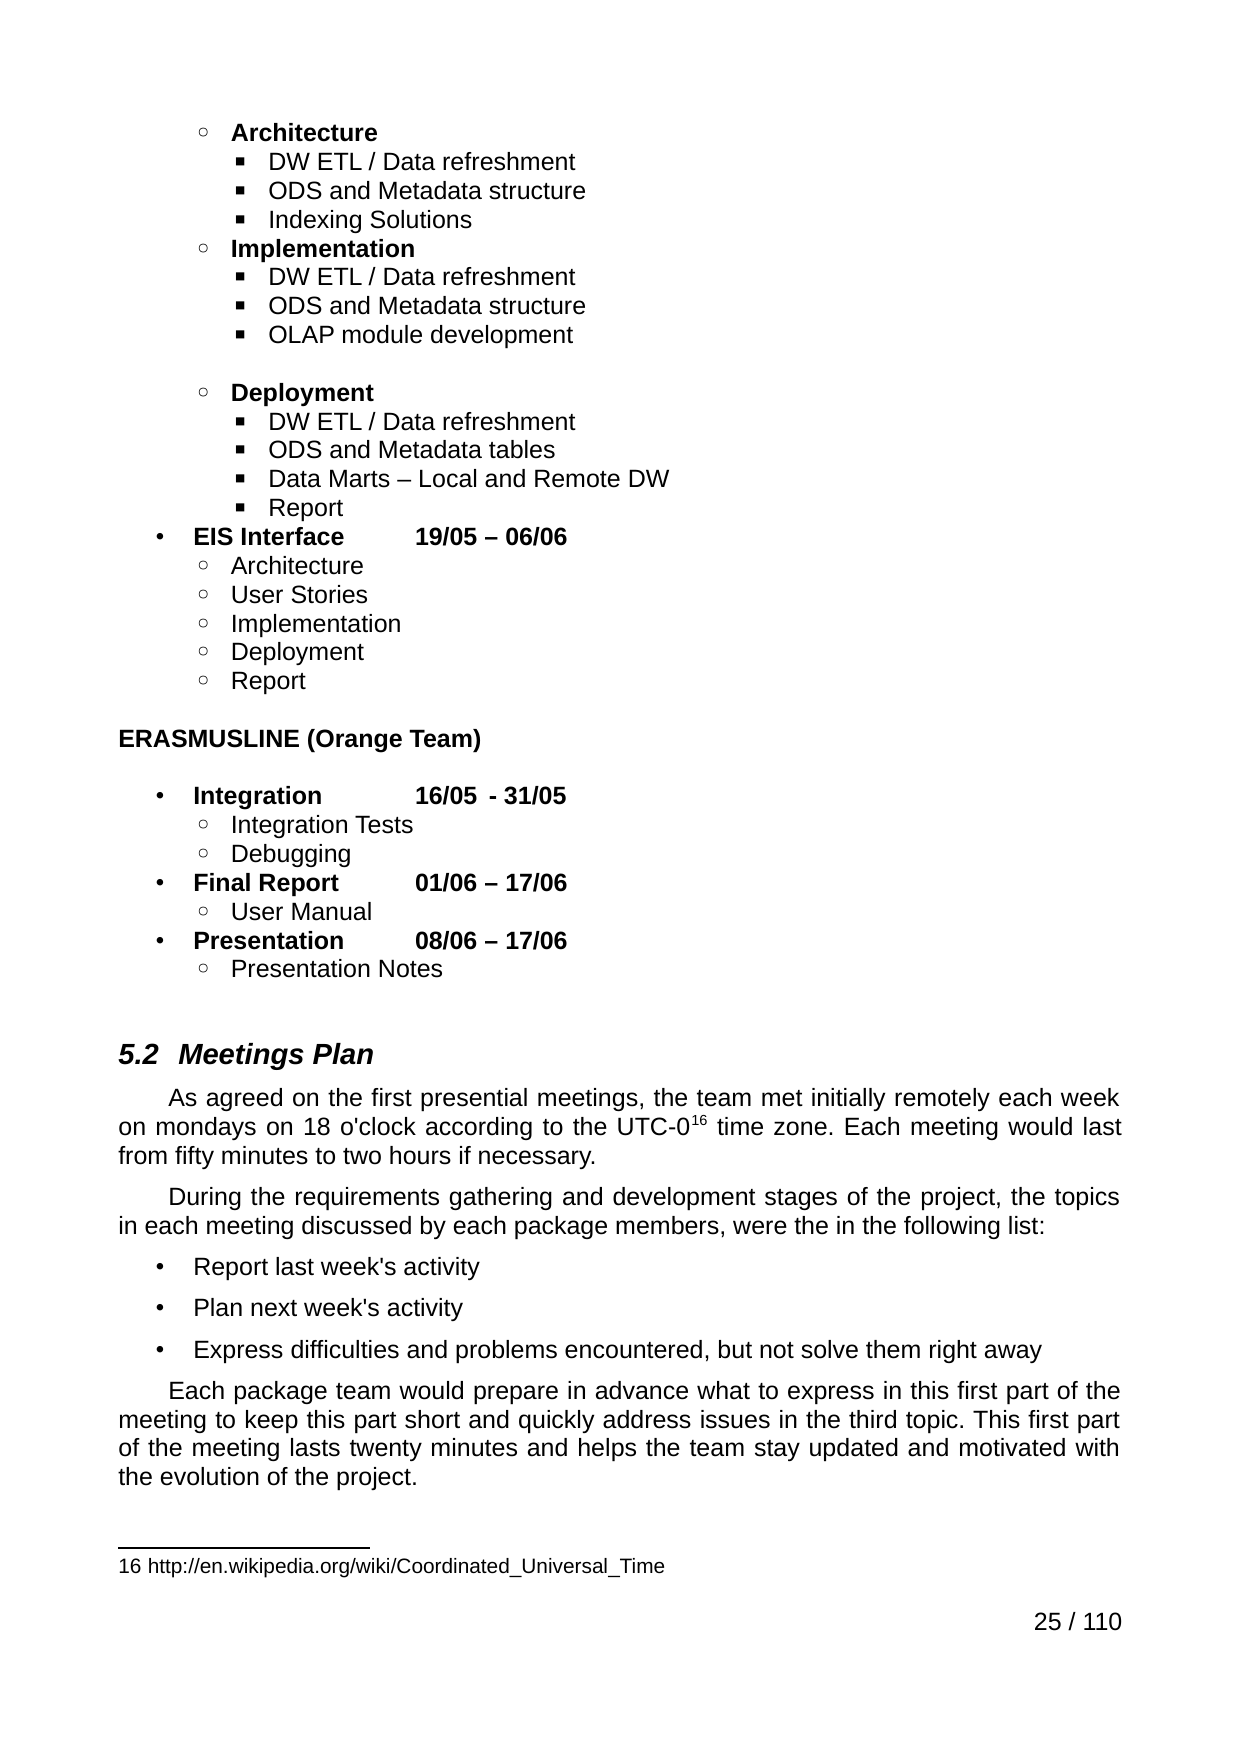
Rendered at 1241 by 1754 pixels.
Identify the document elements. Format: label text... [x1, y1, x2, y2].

list Presentation Notes [193, 954, 1122, 983]
list DW ETL / Data refreshment [231, 147, 1122, 176]
list Report [193, 666, 1122, 695]
list Deployment [193, 378, 1122, 407]
list DW ETL / Data refreshment [231, 407, 1122, 435]
list Debugging [193, 839, 1122, 868]
list User Manual [193, 897, 1122, 926]
list Implementation [193, 608, 1122, 637]
list Deployment [193, 637, 1122, 666]
text As agreed on the first presential meetings, the team met initially remotely each week on mondays on 18 o'clock according to the UTC-0 time zone. Each meeting would last from fifty minutes to two hours if necessary. [118, 1083, 1122, 1169]
list ODS and Metadata structure [231, 291, 1122, 320]
list ODS and Metadata tables [231, 435, 1122, 464]
list Final Report 01/06 – 17/06 [156, 868, 1122, 897]
list User Stories [193, 580, 1122, 608]
list Implementation [193, 233, 1122, 262]
list Plan next week's activity [156, 1293, 1122, 1322]
list Presentation 08/06 – 17/06 [156, 926, 1122, 954]
list Architecture [193, 118, 1122, 147]
text ERASMUSLINE (Orange Team) [118, 724, 1122, 753]
list Report last week's activity [156, 1252, 1122, 1281]
list ODS and Metadata structure [231, 176, 1122, 205]
text http://en.wikipedia.org/wiki/Coordinated_Universal_Time [118, 1554, 1122, 1578]
subtitle Meetings Plan [118, 1037, 1122, 1071]
list OLAP module development [231, 320, 1122, 349]
text During the requirements gathering and development stages of the project, the topics in each meeting discussed by each package members, were the in the following list: [118, 1182, 1122, 1239]
list Architecture [193, 551, 1122, 580]
list Integration Tests [193, 810, 1122, 839]
list Indexing Solutions [231, 205, 1122, 233]
list EIS Interface 19/05 – 06/06 [156, 522, 1122, 551]
text Each package team would prepare in advance what to express in this first part of the meeting to keep this part short and quickly address issues in the third topic. This first part of the meeting lasts twenty minutes and helps the team stay updated and motivated with the evolution of the project. [118, 1376, 1122, 1491]
list Integration 16/05 - 31/05 [156, 781, 1122, 810]
list Data Marts – Local and Remote DW [231, 464, 1122, 493]
list Express difficulties and problems encountered, but not solve them right away [156, 1334, 1122, 1363]
list DW ETL / Data refreshment [231, 262, 1122, 291]
list Report [231, 493, 1122, 522]
